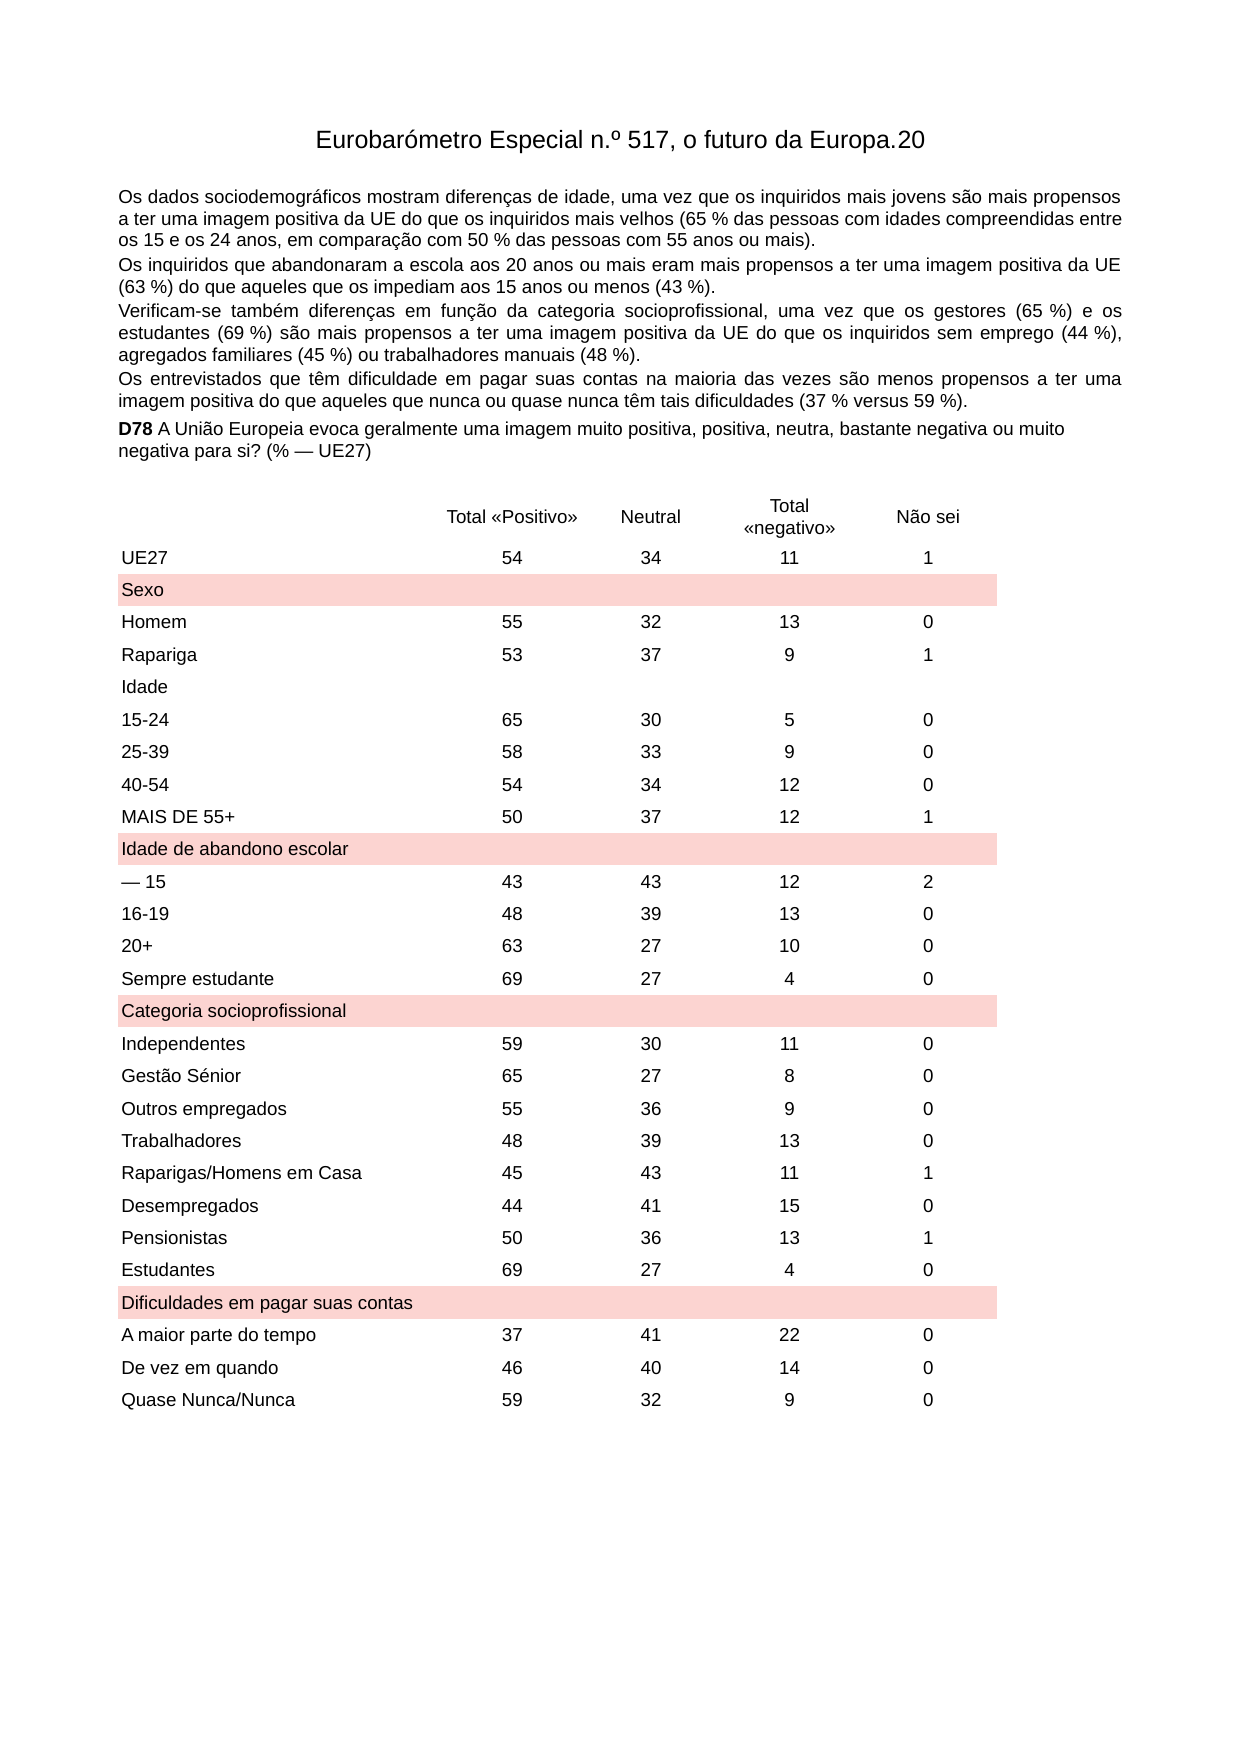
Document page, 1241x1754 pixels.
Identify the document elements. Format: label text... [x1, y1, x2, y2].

table_cell 33 [581, 736, 720, 768]
table_cell 1 [859, 541, 997, 573]
table_cell [859, 1286, 997, 1319]
table_cell 0 [859, 703, 997, 736]
table_cell — 15 [118, 865, 443, 897]
table_cell 54 [443, 768, 581, 800]
table_cell 39 [581, 898, 720, 930]
table_cell 63 [443, 930, 581, 962]
table_cell Estudantes [118, 1254, 443, 1286]
table_header Neutral [581, 492, 720, 541]
table_cell 40 [581, 1351, 720, 1383]
table_cell 32 [581, 1384, 720, 1416]
text Os dados sociodemográficos mostram diferenças de idade, uma vez que os inquiridos mais jovens são mais propensos a ter uma imagem positiva da UE do que os inquiridos mais velhos (65 % das pessoas com idades compreendidas entre os 15 e os 24 anos, em comparação com 50 % das pessoas com 55 anos ou mais). [118, 186, 1122, 251]
table_cell 27 [581, 1254, 720, 1286]
table_cell 0 [859, 1319, 997, 1351]
table_cell [859, 671, 997, 703]
table_cell 9 [720, 1384, 859, 1416]
text Os inquiridos que abandonaram a escola aos 20 anos ou mais eram mais propensos a ter uma imagem positiva da UE (63 %) do que aqueles que os impediam aos 15 anos ou menos (43 %). [118, 254, 1122, 297]
table_cell 0 [859, 898, 997, 930]
table_cell 11 [720, 1027, 859, 1059]
table_cell Independentes [118, 1027, 443, 1059]
table_cell [581, 1286, 720, 1319]
table_cell 46 [443, 1351, 581, 1383]
table_cell 13 [720, 1124, 859, 1157]
table_cell A maior parte do tempo [118, 1319, 443, 1351]
table_cell 25-39 [118, 736, 443, 768]
table_cell 9 [720, 638, 859, 671]
table_cell 27 [581, 930, 720, 962]
table_cell [581, 574, 720, 606]
table_cell 0 [859, 962, 997, 995]
table_cell 34 [581, 768, 720, 800]
table_cell 1 [859, 1157, 997, 1189]
table_cell 12 [720, 800, 859, 833]
table_cell [443, 1286, 581, 1319]
table_cell 4 [720, 1254, 859, 1286]
table_header Não sei [859, 492, 997, 541]
text Os entrevistados que têm dificuldade em pagar suas contas na maioria das vezes são menos propensos a ter uma imagem positiva do que aqueles que nunca ou quase nunca têm tais dificuldades (37 % versus 59 %). [118, 368, 1122, 411]
table_cell [443, 671, 581, 703]
table_cell Trabalhadores [118, 1124, 443, 1157]
table_cell 16-19 [118, 898, 443, 930]
table_cell 14 [720, 1351, 859, 1383]
table_cell 9 [720, 1092, 859, 1124]
table_cell Gestão Sénior [118, 1060, 443, 1092]
table_cell 50 [443, 1221, 581, 1254]
table_cell 11 [720, 541, 859, 573]
table_cell 39 [581, 1124, 720, 1157]
table_cell Categoria socioprofissional [118, 995, 443, 1027]
table_cell 65 [443, 703, 581, 736]
table_cell 27 [581, 962, 720, 995]
table_cell 13 [720, 1221, 859, 1254]
table_cell [720, 995, 859, 1027]
table_cell MAIS DE 55+ [118, 800, 443, 833]
table_cell 30 [581, 703, 720, 736]
table_cell 48 [443, 898, 581, 930]
table_cell [720, 833, 859, 865]
table_cell Quase Nunca/Nunca [118, 1384, 443, 1416]
table_cell 0 [859, 768, 997, 800]
table_cell [581, 671, 720, 703]
table_cell 0 [859, 1351, 997, 1383]
table_cell 0 [859, 1027, 997, 1059]
table_cell 4 [720, 962, 859, 995]
table_cell 59 [443, 1027, 581, 1059]
table_cell 43 [581, 1157, 720, 1189]
table_cell 1 [859, 800, 997, 833]
table_cell 43 [581, 865, 720, 897]
table_cell 30 [581, 1027, 720, 1059]
table_cell Idade de abandono escolar [118, 833, 443, 865]
table_cell UE27 [118, 541, 443, 573]
table_cell 0 [859, 1384, 997, 1416]
table_cell 36 [581, 1092, 720, 1124]
text D78 A União Europeia evoca geralmente uma imagem muito positiva, positiva, neutra, bastante negativa ou muito negativa para si? (% — UE27) [118, 418, 1122, 461]
table_cell 48 [443, 1124, 581, 1157]
text Verificam-se também diferenças em função da categoria socioprofissional, uma vez que os gestores (65 %) e os estudantes (69 %) são mais propensos a ter uma imagem positiva da UE do que os inquiridos sem emprego (44 %), agregados familiares (45 %) ou trabalhadores manuais (48 %). [118, 300, 1122, 365]
table_cell [859, 995, 997, 1027]
table_cell 0 [859, 1092, 997, 1124]
table_cell 0 [859, 1124, 997, 1157]
table_cell 41 [581, 1319, 720, 1351]
table_cell Sexo [118, 574, 443, 606]
table_cell 0 [859, 930, 997, 962]
table_cell 0 [859, 1254, 997, 1286]
table_cell 0 [859, 1189, 997, 1221]
table_cell [720, 1286, 859, 1319]
table_cell 5 [720, 703, 859, 736]
table_cell 54 [443, 541, 581, 573]
table_cell [443, 833, 581, 865]
table_cell 37 [581, 800, 720, 833]
table_cell [443, 995, 581, 1027]
table_cell 10 [720, 930, 859, 962]
table_cell Outros empregados [118, 1092, 443, 1124]
table_cell 0 [859, 1060, 997, 1092]
table_cell 11 [720, 1157, 859, 1189]
table_cell [581, 995, 720, 1027]
table_header Total «Positivo» [443, 492, 581, 541]
table_cell 1 [859, 638, 997, 671]
table_cell Sempre estudante [118, 962, 443, 995]
table_cell 22 [720, 1319, 859, 1351]
table_cell 43 [443, 865, 581, 897]
table_cell 58 [443, 736, 581, 768]
table_cell 41 [581, 1189, 720, 1221]
table_cell 44 [443, 1189, 581, 1221]
table_cell 53 [443, 638, 581, 671]
table_cell 34 [581, 541, 720, 573]
table_cell 27 [581, 1060, 720, 1092]
table_cell [859, 574, 997, 606]
table_cell 45 [443, 1157, 581, 1189]
table_cell 0 [859, 736, 997, 768]
table_cell Rapariga [118, 638, 443, 671]
table_cell 65 [443, 1060, 581, 1092]
table_cell 59 [443, 1384, 581, 1416]
table_cell 37 [581, 638, 720, 671]
table_cell 2 [859, 865, 997, 897]
table_cell 15 [720, 1189, 859, 1221]
table_cell Desempregados [118, 1189, 443, 1221]
table_cell Raparigas/Homens em Casa [118, 1157, 443, 1189]
table_cell 55 [443, 1092, 581, 1124]
table_cell 20+ [118, 930, 443, 962]
table_cell [581, 833, 720, 865]
table_cell 37 [443, 1319, 581, 1351]
table_cell 55 [443, 606, 581, 638]
table_cell 69 [443, 1254, 581, 1286]
table_cell Dificuldades em pagar suas contas [118, 1286, 443, 1319]
table_cell Idade [118, 671, 443, 703]
table_cell 32 [581, 606, 720, 638]
table_cell 12 [720, 768, 859, 800]
table_cell 50 [443, 800, 581, 833]
table_cell 69 [443, 962, 581, 995]
table_cell Pensionistas [118, 1221, 443, 1254]
table_cell 13 [720, 606, 859, 638]
table_cell 1 [859, 1221, 997, 1254]
table_header Total «negativo» [720, 492, 859, 541]
table_cell 36 [581, 1221, 720, 1254]
table_cell 40-54 [118, 768, 443, 800]
table_cell 8 [720, 1060, 859, 1092]
table_cell [859, 833, 997, 865]
table_cell 0 [859, 606, 997, 638]
table_cell Homem [118, 606, 443, 638]
table_cell [443, 574, 581, 606]
table_cell 13 [720, 898, 859, 930]
table_header [118, 492, 443, 541]
table_cell [720, 574, 859, 606]
table_cell 15-24 [118, 703, 443, 736]
table_cell De vez em quando [118, 1351, 443, 1383]
table_cell 9 [720, 736, 859, 768]
table_cell [720, 671, 859, 703]
table_cell 12 [720, 865, 859, 897]
